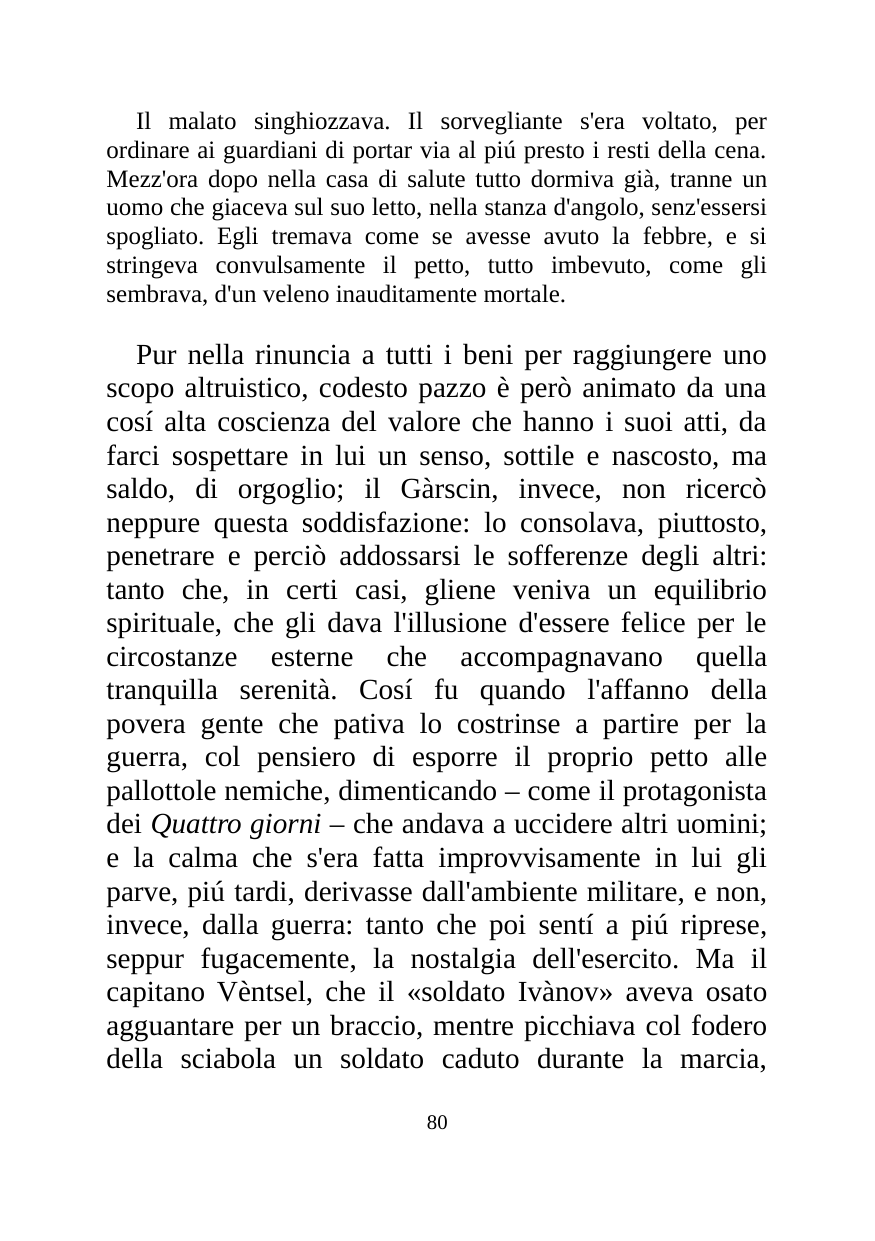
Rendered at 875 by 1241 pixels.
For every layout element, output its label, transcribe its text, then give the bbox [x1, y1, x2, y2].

text Il malato singhiozzava. Il sorvegliante s'era voltato, per ordinare ai guardiani di portar via al piú presto i resti della cena. Mezz'ora dopo nella casa di salute tutto dormiva già, tranne un uomo che giaceva sul suo letto, nella stanza d'angolo, senz'essersi spogliato. Egli tremava come se avesse avuto la febbre, e si stringeva convulsamente il petto, tutto imbevuto, come gli sembrava, d'un veleno inauditamente mortale. [106, 106, 768, 307]
text Pur nella rinuncia a tutti i beni per raggiungere uno scopo altruistico, codesto pazzo è però animato da una cosí alta coscienza del valore che hanno i suoi atti, da farci sospettare in lui un senso, sottile e nascosto, ma saldo, di orgoglio; il Gàrscin, invece, non ricercò neppure questa soddisfazione: lo consolava, piuttosto, penetrare e perciò addossarsi le sofferenze degli altri: tanto che, in certi casi, gliene veniva un equilibrio spirituale, che gli dava l'illusione d'essere felice per le circostanze esterne che accompagnavano quella tranquilla serenità. Cosí fu quando l'affanno della povera gente che pativa lo costrinse a partire per la guerra, col pensiero di esporre il proprio petto alle pallottole nemiche, dimenticando – come il protagonista dei Quattro giorni – che andava a uccidere altri uomini; e la calma che s'era fatta improvvisamente in lui gli parve, piú tardi, derivasse dall'ambiente militare, e non, invece, dalla guerra: tanto che poi sentí a piú riprese, seppur fugacemente, la nostalgia dell'esercito. Ma il capitano Vèntsel, che il «soldato Ivànov» aveva osato agguantare per un braccio, mentre picchiava col fodero della sciabola un soldato caduto durante la marcia, [106, 337, 768, 1075]
